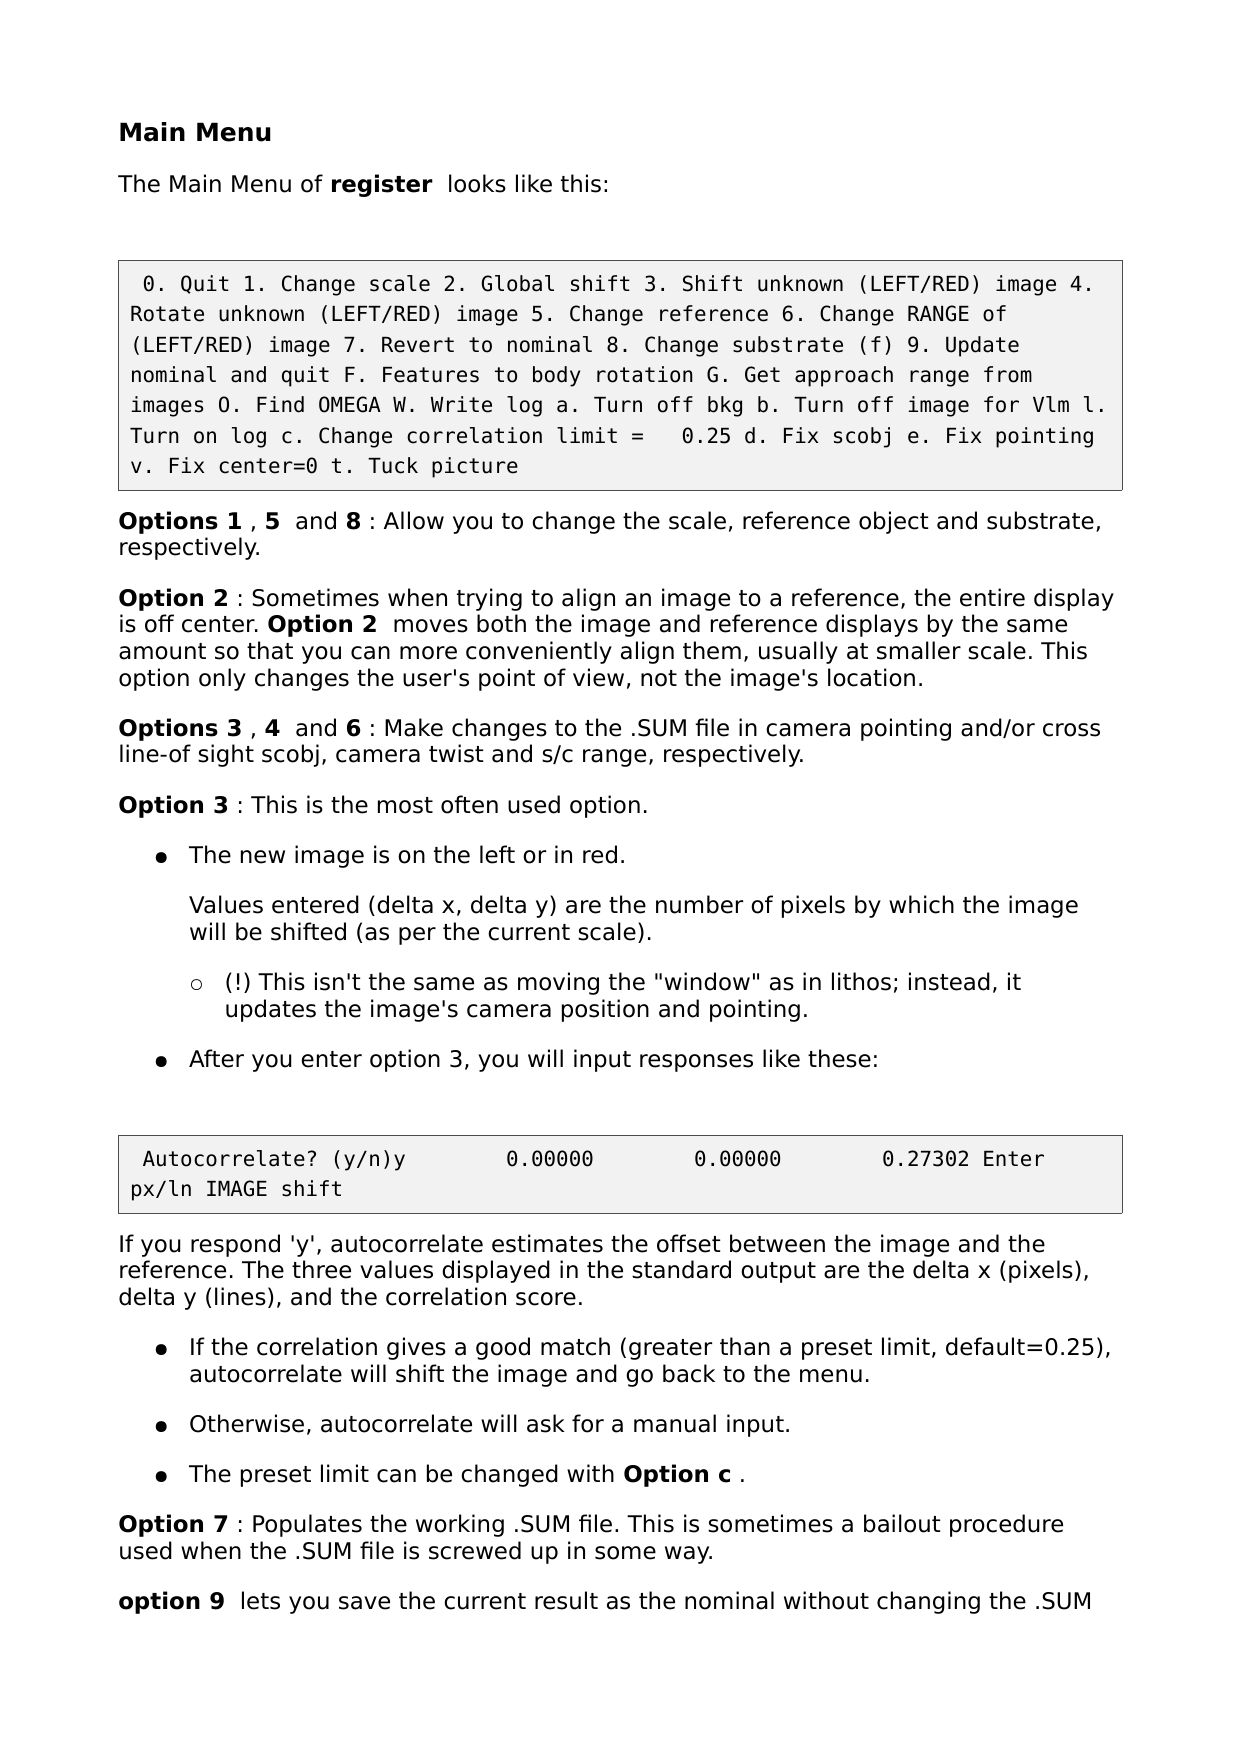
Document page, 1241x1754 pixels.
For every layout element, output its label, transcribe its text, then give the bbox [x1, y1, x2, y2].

list Otherwise, autocorrelate will ask for a manual input. [153, 1411, 1122, 1438]
text Autocorrelate? (y/n)y 0.00000 0.00000 0.27302 Enter px/ln IMAGE shift [119, 1136, 1122, 1213]
text The Main Menu of register looks like this: [118, 172, 1122, 198]
list The preset limit can be changed with Option c . [153, 1461, 1122, 1488]
text Options 1 , 5 and 8 : Allow you to change the scale, reference object and substrate, respectively. [118, 508, 1122, 561]
list Values entered (delta x, delta y) are the number of pixels by which the image will be shifted (as per the current scale). [153, 892, 1122, 946]
text Option 2 : Sometimes when trying to align an image to a reference, the entire display is off center. Option 2 moves both the image and reference displays by the same amount so that you can more conveniently align them, usually at smaller scale. This option only changes the user's point of view, not the image's location. [118, 585, 1122, 691]
text If you respond 'y', autocorrelate estimates the offset between the image and the reference. The three values displayed in the standard output are the delta x (pixels), delta y (lines), and the correlation score. [118, 1231, 1122, 1311]
text 0. Quit 1. Change scale 2. Global shift 3. Shift unknown (LEFT/RED) image 4. Rotate unknown (LEFT/RED) image 5. Change reference 6. Change RANGE of (LEFT/RED) image 7. Revert to nominal 8. Change substrate (f) 9. Update nominal and quit F. Features to body rotation G. Get approach range from images O. Find OMEGA W. Write log a. Turn off bkg b. Turn off image for Vlm l. Turn on log c. Change correlation limit = 0.25 d. Fix scobj e. Fix pointing v. Fix center=0 t. Tuck picture [119, 261, 1122, 490]
text Options 3 , 4 and 6 : Make changes to the .SUM file in camera pointing and/or cross line-of sight scobj, camera twist and s/c range, respectively. [118, 715, 1122, 768]
list The new image is on the left or in red. [153, 842, 1122, 869]
text Option 7 : Populates the working .SUM file. This is sometimes a bailout procedure used when the .SUM file is screwed up in some way. [118, 1512, 1122, 1565]
text option 9 lets you save the current result as the nominal without changing the .SUM [118, 1588, 1122, 1615]
list If the correlation gives a good match (greater than a preset limit, default=0.25), autocorrelate will shift the image and go back to the menu. [153, 1334, 1122, 1388]
subtitle Main Menu [118, 118, 1122, 147]
list After you enter option 3, you will input responses like these: [153, 1046, 1122, 1073]
list (!) This isn't the same as moving the "window" as in lithos; instead, it updates the image's camera position and pointing. [189, 969, 1122, 1022]
text Option 3 : This is the most often used option. [118, 792, 1122, 818]
